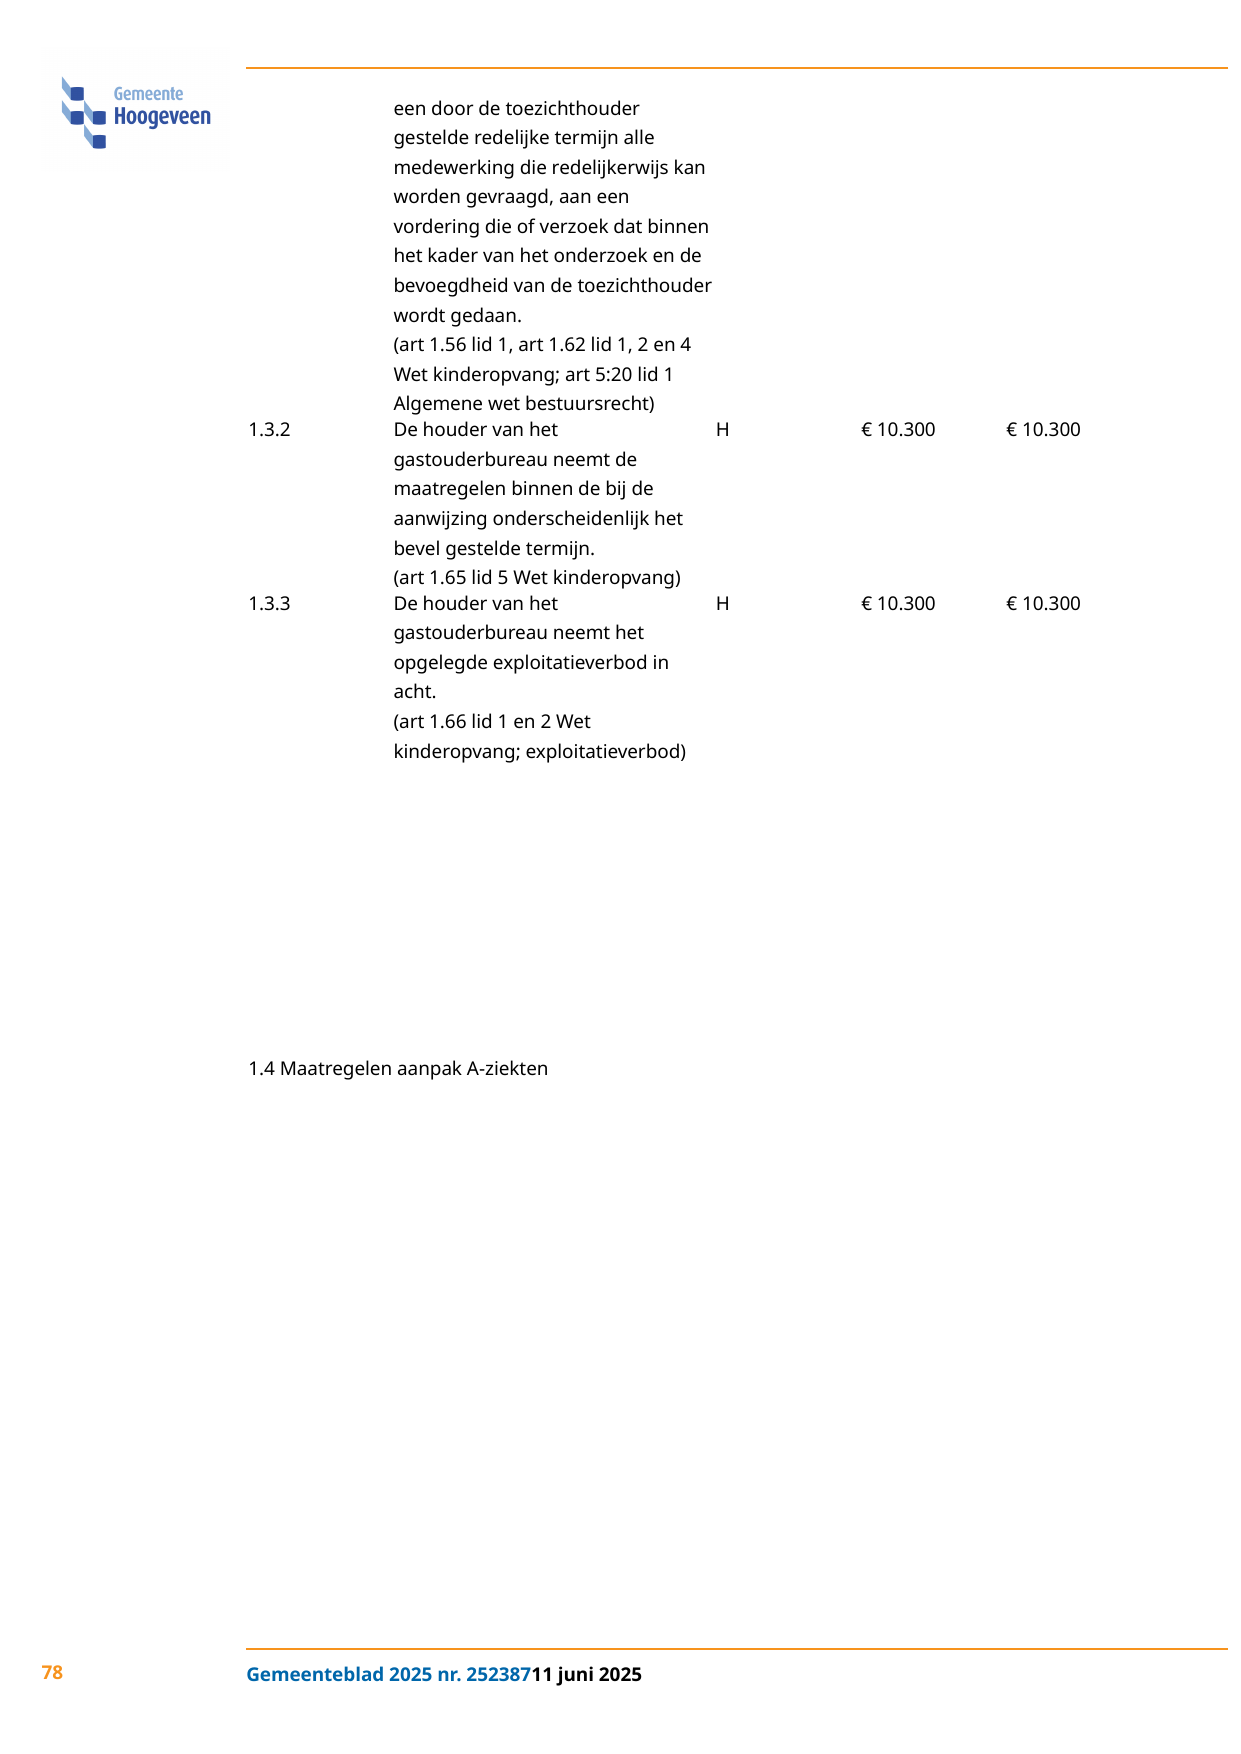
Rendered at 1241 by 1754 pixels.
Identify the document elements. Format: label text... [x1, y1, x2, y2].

table_cell [393, 764, 716, 1056]
table_cell H [716, 416, 861, 590]
table_cell [1006, 764, 1152, 1056]
table_cell [716, 764, 861, 1056]
table_cell [1006, 95, 1152, 416]
table_cell 1.3.3 [248, 590, 393, 764]
table_cell H [716, 590, 861, 764]
table_cell € 10.300 [1006, 590, 1152, 764]
table_cell een door de toezichthouder gestelde redelijke termijn alle medewerking die redelijkerwijs kan worden gevraagd, aan een vordering die of verzoek dat binnen het kader van het onderzoek en de bevoegdheid van de toezichthouder wordt gedaan. (art 1.56 lid 1, art 1.62 lid 1, 2 en 4 Wet kinderopvang; art 5:20 lid 1 Algemene wet bestuursrecht) [393, 95, 716, 416]
table_cell De houder van het gastouderbureau neemt de maatregelen binnen de bij de aanwijzing onderscheidenlijk het bevel gestelde termijn. (art 1.65 lid 5 Wet kinderopvang) [393, 416, 716, 590]
picture [41, 47, 231, 172]
table_cell 1.3.2 [248, 416, 393, 590]
table_cell [716, 95, 861, 416]
table_cell 1.4 Maatregelen aanpak A-ziekten [248, 1056, 1152, 1081]
table_cell De houder van het gastouderbureau neemt het opgelegde exploitatieverbod in acht. (art 1.66 lid 1 en 2 Wet kinderopvang; exploitatieverbod) [393, 590, 716, 764]
table_cell [861, 95, 1006, 416]
table_cell € 10.300 [861, 416, 1006, 590]
table_cell € 10.300 [861, 590, 1006, 764]
table_cell [861, 764, 1006, 1056]
table_cell € 10.300 [1006, 416, 1152, 590]
table_cell [248, 95, 393, 416]
table_cell [248, 764, 393, 1056]
